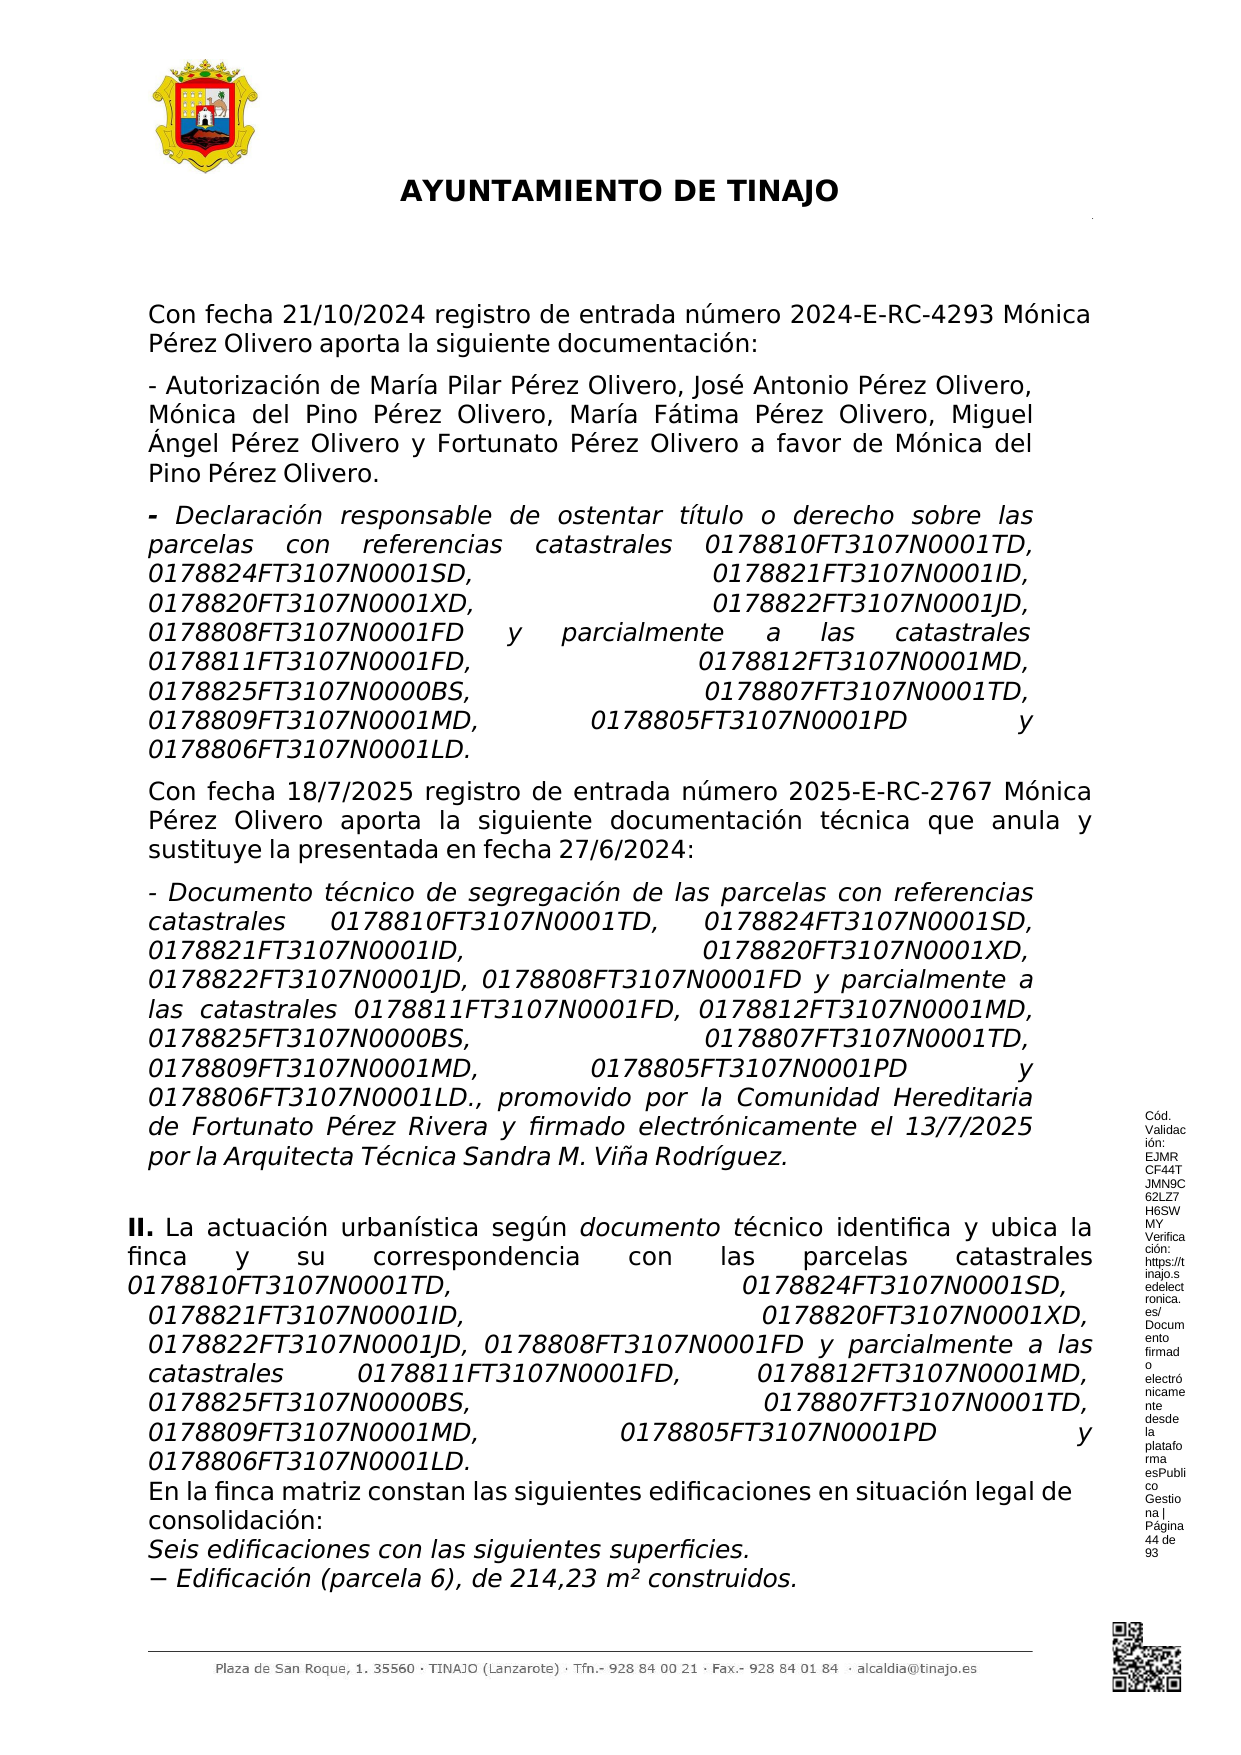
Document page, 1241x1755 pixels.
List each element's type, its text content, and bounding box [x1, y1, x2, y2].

text Con fecha 21/10/2024 registro de entrada número 2024-E-RC-4293 Mónica Pérez Olivero aporta la siguiente documentación: [148, 300, 1092, 358]
text 0178806FT3107N0001LD. [148, 1447, 1143, 1477]
text Seis edificaciones con las siguientes superficies. [148, 1535, 1143, 1564]
text - Autorización de María Pilar Pérez Olivero, José Antonio Pérez Olivero, Mónica del Pino Pérez Olivero, María Fátima Pérez Olivero, Miguel Ángel Pérez Olivero y Fortunato Pérez Olivero a favor de Mónica del Pino Pérez Olivero. [148, 371, 1033, 488]
text Verificación: https://tinajo.sedelectronica.es/ [1145, 1231, 1186, 1318]
text Documento firmado electrónicamente desde la plataforma esPublico Gestiona | Página 44 de 93 [1145, 1318, 1186, 1560]
text - Documento técnico de segregación de las parcelas con referencias catastrales 0178810FT3107N0001TD, 0178824FT3107N0001SD, 0178821FT3107N0001ID, 0178820FT3107N0001XD, [148, 878, 1034, 965]
text 0178809FT3107N0001MD, 0178805FT3107N0001PD y [148, 1418, 1143, 1447]
text − Edificación (parcela 6), de 214,23 m² construidos. [148, 1564, 1143, 1594]
text 0178808FT3107N0001FD y parcialmente a las catastrales 0178811FT3107N0001FD, 0178812FT3107N0001MD, [148, 618, 1034, 677]
text En la finca matriz constan las siguientes edificaciones en situación legal de consolidación: [148, 1477, 1115, 1535]
text [1143, 1108, 1186, 1646]
text 0178825FT3107N0000BS, 0178807FT3107N0001TD, [148, 677, 1170, 706]
text 0178809FT3107N0001MD, 0178805FT3107N0001PD y [148, 706, 1170, 735]
list La actuación urbanística según documento técnico identifica y ubica la finca y su correspondencia con las parcelas catastrales 0178810FT3107N0001TD, 0178824FT3107N0001SD, [127, 1213, 1093, 1301]
text 0178806FT3107N0001LD., promovido por la Comunidad Hereditaria de Fortunato Pérez Rivera y firmado electrónicamente el 13/7/2025 por la Arquitecta Técnica Sandra M. Viña Rodríguez. [148, 1083, 1034, 1171]
text Cód. Validación: EJMRCF44TJMN9C62LZ7H6SWMY [1145, 1110, 1186, 1231]
text 0178806FT3107N0001LD. [148, 735, 1170, 764]
text 0178820FT3107N0001XD, 0178822FT3107N0001JD, [148, 589, 1170, 618]
text - Declaración responsable de ostentar título o derecho sobre las parcelas con referencias catastrales 0178810FT3107N0001TD, 0178824FT3107N0001SD, 0178821FT3107N0001ID, [148, 501, 1034, 588]
text 0178809FT3107N0001MD, 0178805FT3107N0001PD y [148, 1054, 1170, 1083]
text 0178822FT3107N0001JD, 0178808FT3107N0001FD y parcialmente a las catastrales 0178811FT3107N0001FD, 0178812FT3107N0001MD, 0178825FT3107N0000BS, 0178807FT3107N0001TD, [148, 966, 1034, 1053]
text Con fecha 18/7/2025 registro de entrada número 2025-E-RC-2767 Mónica Pérez Olivero aporta la siguiente documentación técnica que anula y sustituye la presentada en fecha 27/6/2024: [148, 777, 1092, 865]
text 0178821FT3107N0001ID, 0178820FT3107N0001XD, [148, 1301, 1143, 1330]
text 0178822FT3107N0001JD, 0178808FT3107N0001FD y parcialmente a las catastrales 0178811FT3107N0001FD, 0178812FT3107N0001MD, 0178825FT3107N0000BS, 0178807FT3107N0001TD, [148, 1330, 1093, 1418]
